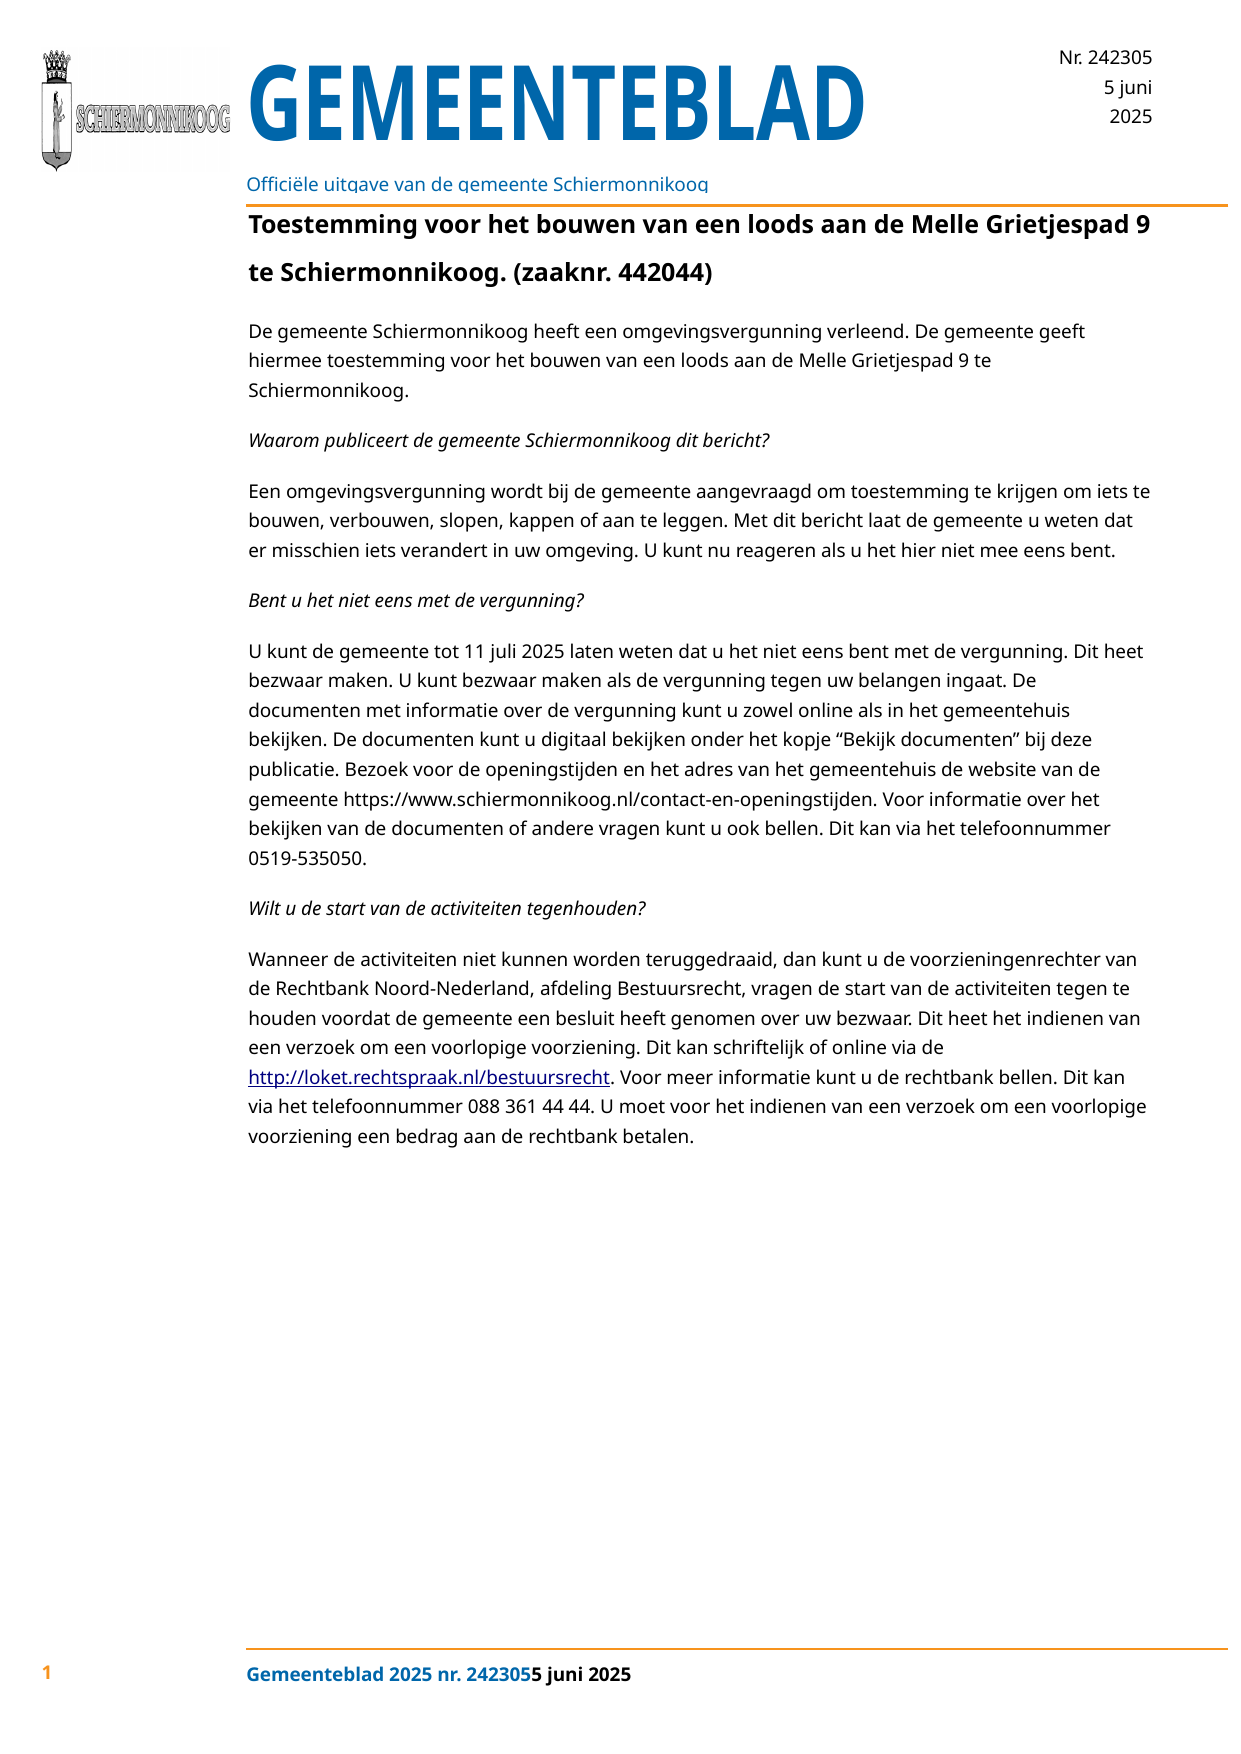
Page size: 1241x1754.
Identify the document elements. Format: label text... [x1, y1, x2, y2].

text Een omgevingsvergunning wordt bij de gemeente aangevraagd om toestemming te krijgen om iets te bouwen, verbouwen, slopen, kappen of aan te leggen. Met dit bericht laat de gemeente u weten dat er misschien iets verandert in uw omgeving. U kunt nu reageren als u het hier niet mee eens bent. [248, 478, 1152, 563]
text U kunt de gemeente tot 11 juli 2025 laten weten dat u het niet eens bent met de vergunning. Dit heet bezwaar maken. U kunt bezwaar maken als de vergunning tegen uw belangen ingaat. De documenten met informatie over de vergunning kunt u zowel online als in het gemeentehuis bekijken. De documenten kunt u digitaal bekijken onder het kopje “Bekijk documenten” bij deze publicatie. Bezoek voor de openingstijden en het adres van het gemeentehuis de website van de gemeente https://www.schiermonnikoog.nl/contact-en-openingstijden. Voor informatie over het bekijken van de documenten of andere vragen kunt u ook bellen. Dit kan via het telefoonnummer 0519-535050. [248, 638, 1152, 871]
text Wilt u de start van de activiteiten tegenhouden? [248, 895, 1152, 921]
text Bent u het niet eens met de vergunning? [248, 587, 1152, 613]
picture [41, 47, 231, 172]
text Wanneer de activiteiten niet kunnen worden teruggedraaid, dan kunt u de voorzieningenrechter van de Rechtbank Noord-Nederland, afdeling Bestuursrecht, vragen de start van de activiteiten tegen te houden voordat de gemeente een besluit heeft genomen over uw bezwaar. Dit heet het indienen van een verzoek om een voorlopige voorziening. Dit kan schriftelijk of online via de http://loket.rechtspraak.nl/bestuursrecht. Voor meer informatie kunt u de rechtbank bellen. Dit kan via het telefoonnummer 088 361 44 44. U moet voor het indienen van een verzoek om een voorlopige voorziening een bedrag aan de rechtbank betalen. [248, 946, 1152, 1149]
text Toestemming voor het bouwen van een loods aan de Melle Grietjespad 9 te Schiermonnikoog. (zaaknr. 442044) [248, 207, 1152, 288]
text Waarom publiceert de gemeente Schiermonnikoog dit bericht? [248, 427, 1152, 453]
text De gemeente Schiermonnikoog heeft een omgevingsvergunning verleend. De gemeente geeft hiermee toestemming voor het bouwen van een loods aan de Melle Grietjespad 9 te Schiermonnikoog. [248, 318, 1152, 403]
